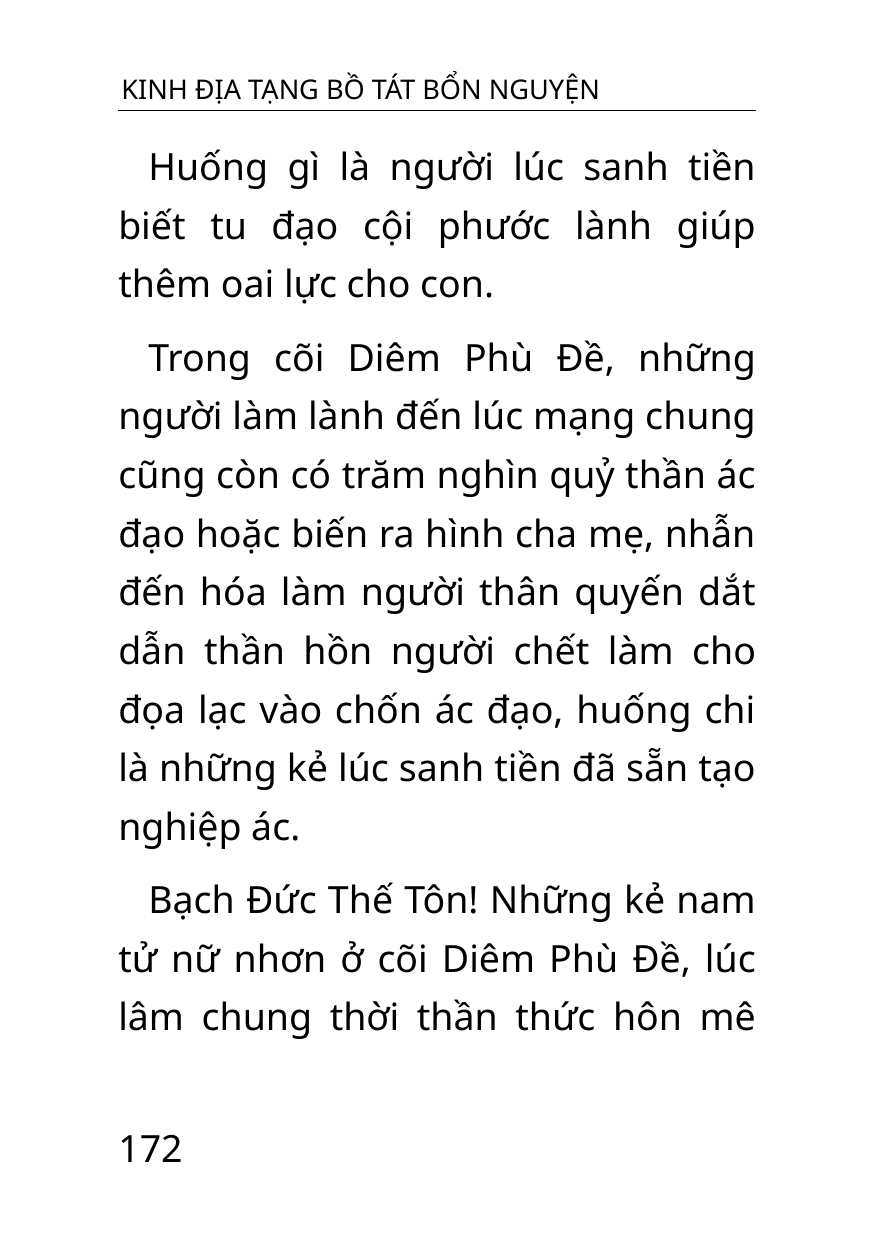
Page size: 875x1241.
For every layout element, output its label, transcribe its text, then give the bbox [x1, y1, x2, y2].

text Bạch Đức Thế Tôn! Những kẻ nam tử nữ nhơn ở cõi Diêm Phù Đề, lúc lâm chung thời thần thức hôn mê [118, 873, 756, 1042]
text Trong cõi Diêm Phù Đề, những người làm lành đến lúc mạng chung cũng còn có trăm nghìn quỷ thần ác đạo hoặc biến ra hình cha mẹ, nhẫn đến hóa làm người thân quyến dắt dẫn thần hồn người chết làm cho đọa lạc vào chốn ác đạo, huống chi là những kẻ lúc sanh tiền đã sẵn tạo nghiệp ác. [118, 331, 756, 851]
text Huống gì là người lúc sanh tiền biết tu đạo cội phước lành giúp thêm oai lực cho con. [118, 141, 756, 309]
